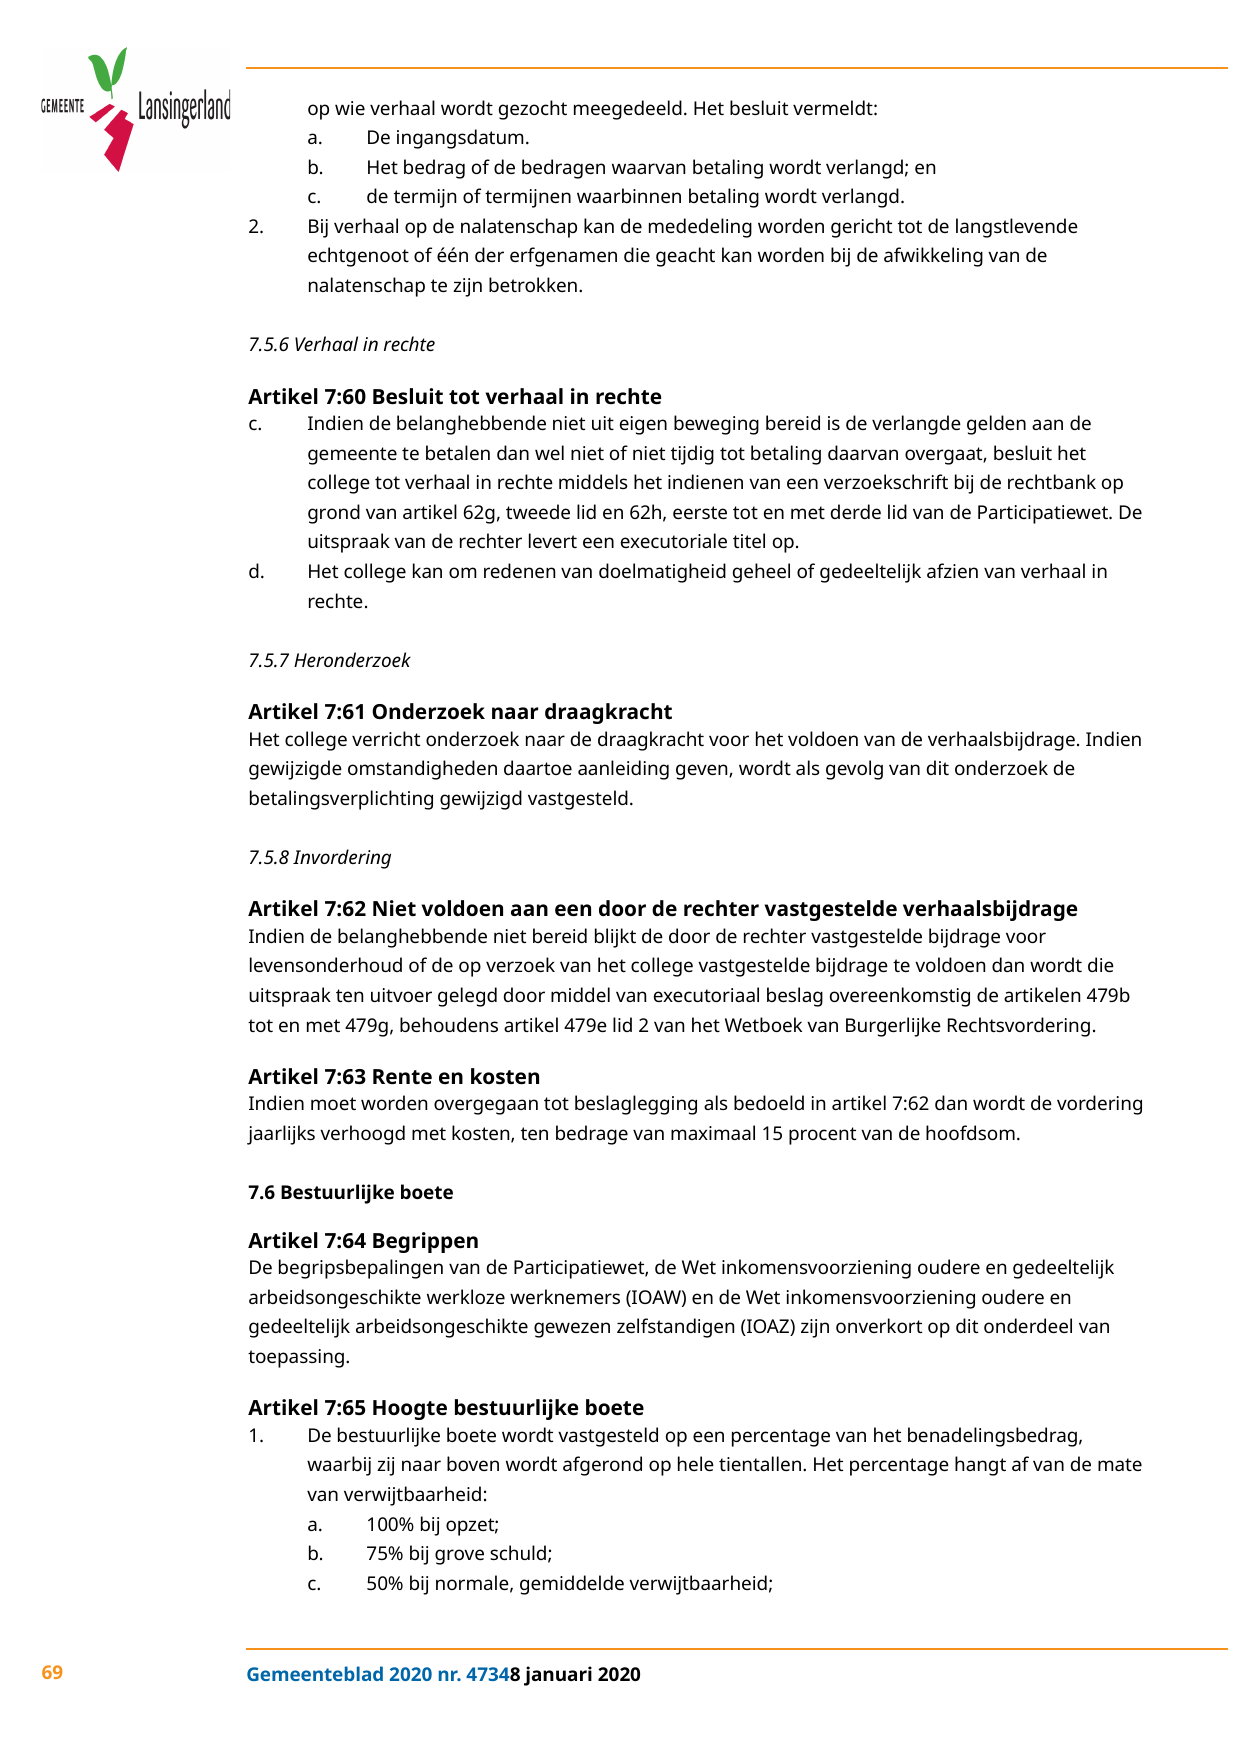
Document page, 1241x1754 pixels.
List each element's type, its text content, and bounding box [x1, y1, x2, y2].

list De ingangsdatum. [307, 124, 1152, 150]
list de termijn of termijnen waarbinnen betaling wordt verlangd. [307, 183, 1152, 209]
list Bij verhaal op de nalatenschap kan de mededeling worden gericht tot de langstlevende echtgenoot of één der erfgenamen die geacht kan worden bij de afwikkeling van de nalatenschap te zijn betrokken. [248, 213, 1152, 298]
text 7.5.7 Heronderzoek [248, 647, 1152, 673]
list 75% bij grove schuld; [307, 1540, 1152, 1566]
list Het bedrag of de bedragen waarvan betaling wordt verlangd; en [307, 154, 1152, 180]
list Indien de belanghebbende niet uit eigen beweging bereid is de verlangde gelden aan de gemeente te betalen dan wel niet of niet tijdig tot betaling daarvan overgaat, besluit het college tot verhaal in rechte middels het indienen van een verzoekschrift bij de rechtbank op grond van artikel 62g, tweede lid en 62h, eerste tot en met derde lid van de Participatiewet. De uitspraak van de rechter levert een executoriale titel op. [248, 410, 1152, 554]
text Artikel 7:60 Besluit tot verhaal in rechte [248, 382, 1152, 410]
text 7.6 Bestuurlijke boete [248, 1179, 1152, 1205]
text Indien moet worden overgegaan tot beslaglegging als bedoeld in artikel 7:62 dan wordt de vordering jaarlijks verhoogd met kosten, ten bedrage van maximaal 15 procent van de hoofdsom. [248, 1091, 1152, 1146]
text Artikel 7:61 Onderzoek naar draagkracht [248, 697, 1152, 726]
text De begripsbepalingen van de Participatiewet, de Wet inkomensvoorziening oudere en gedeeltelijk arbeidsongeschikte werkloze werknemers (IOAW) en de Wet inkomensvoorziening oudere en gedeeltelijk arbeidsongeschikte gewezen zelfstandigen (IOAZ) zijn onverkort op dit onderdeel van toepassing. [248, 1254, 1152, 1369]
list De bestuurlijke boete wordt vastgesteld op een percentage van het benadelingsbedrag, waarbij zij naar boven wordt afgerond op hele tientallen. Het percentage hangt af van de mate van verwijtbaarheid: [248, 1422, 1152, 1507]
text 7.5.6 Verhaal in rechte [248, 331, 1152, 357]
text Artikel 7:65 Hoogte bestuurlijke boete [248, 1393, 1152, 1422]
text Artikel 7:63 Rente en kosten [248, 1062, 1152, 1091]
list 50% bij normale, gemiddelde verwijtbaarheid; [307, 1570, 1152, 1596]
text Het college verricht onderzoek naar de draagkracht voor het voldoen van de verhaalsbijdrage. Indien gewijzigde omstandigheden daartoe aanleiding geven, wordt als gevolg van dit onderzoek de betalingsverplichting gewijzigd vastgesteld. [248, 726, 1152, 811]
list Het college kan om redenen van doelmatigheid geheel of gedeeltelijk afzien van verhaal in rechte. [248, 558, 1152, 613]
list 100% bij opzet; [307, 1511, 1152, 1536]
text 7.5.8 Invordering [248, 844, 1152, 870]
text Artikel 7:62 Niet voldoen aan een door de rechter vastgestelde verhaalsbijdrage [248, 894, 1152, 923]
text Artikel 7:64 Begrippen [248, 1226, 1152, 1254]
list op wie verhaal wordt gezocht meegedeeld. Het besluit vermeldt: [248, 95, 1152, 121]
picture [41, 47, 231, 172]
text Indien de belanghebbende niet bereid blijkt de door de rechter vastgestelde bijdrage voor levensonderhoud of de op verzoek van het college vastgestelde bijdrage te voldoen dan wordt die uitspraak ten uitvoer gelegd door middel van executoriaal beslag overeenkomstig de artikelen 479b tot en met 479g, behoudens artikel 479e lid 2 van het Wetboek van Burgerlijke Rechtsvordering. [248, 923, 1152, 1037]
